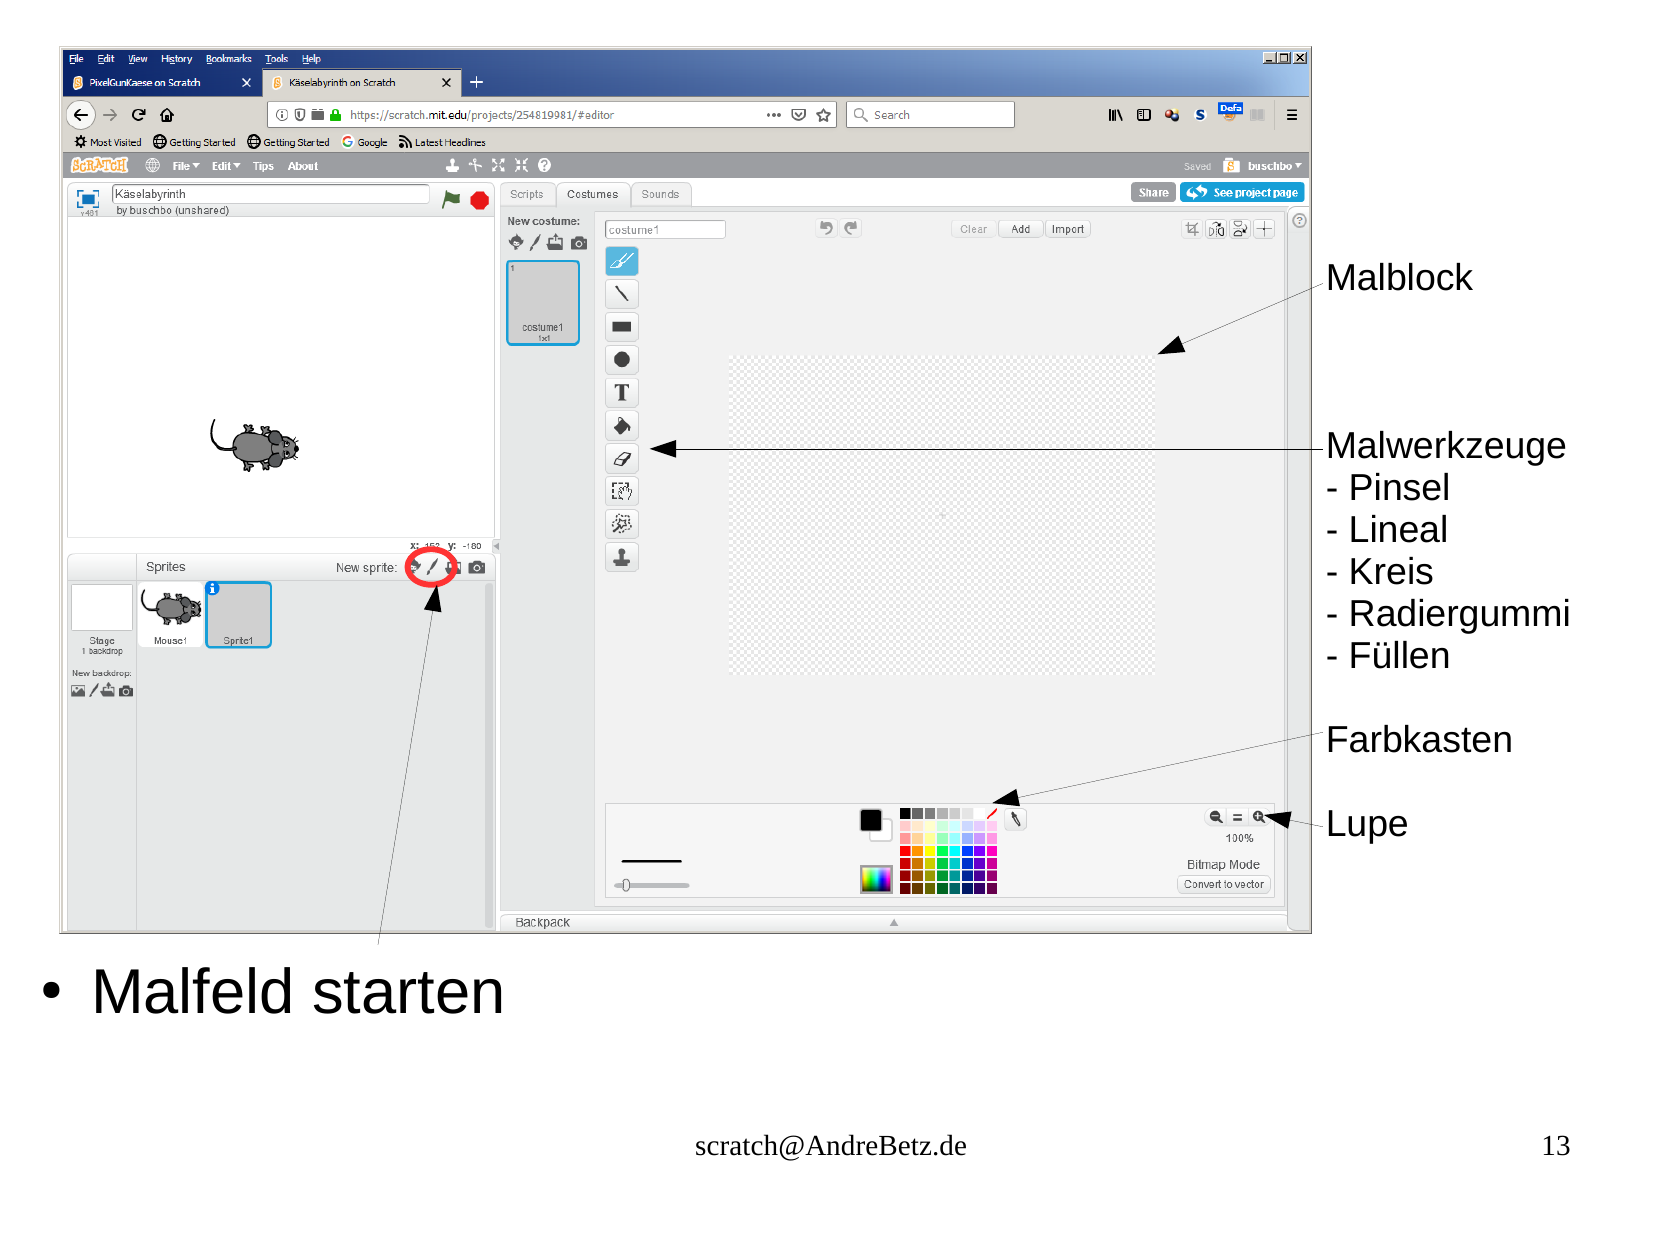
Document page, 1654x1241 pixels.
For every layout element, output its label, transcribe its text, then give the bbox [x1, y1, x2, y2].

list Malfeld starten [23, 956, 1489, 1028]
picture [411, 553, 451, 581]
text_box Malblock Malwerkzeuge - Pinsel - Lineal - Kreis - Radiergummi - Füllen Farbkasten Lupe [1311, 248, 1607, 853]
picture [59, 46, 1312, 934]
